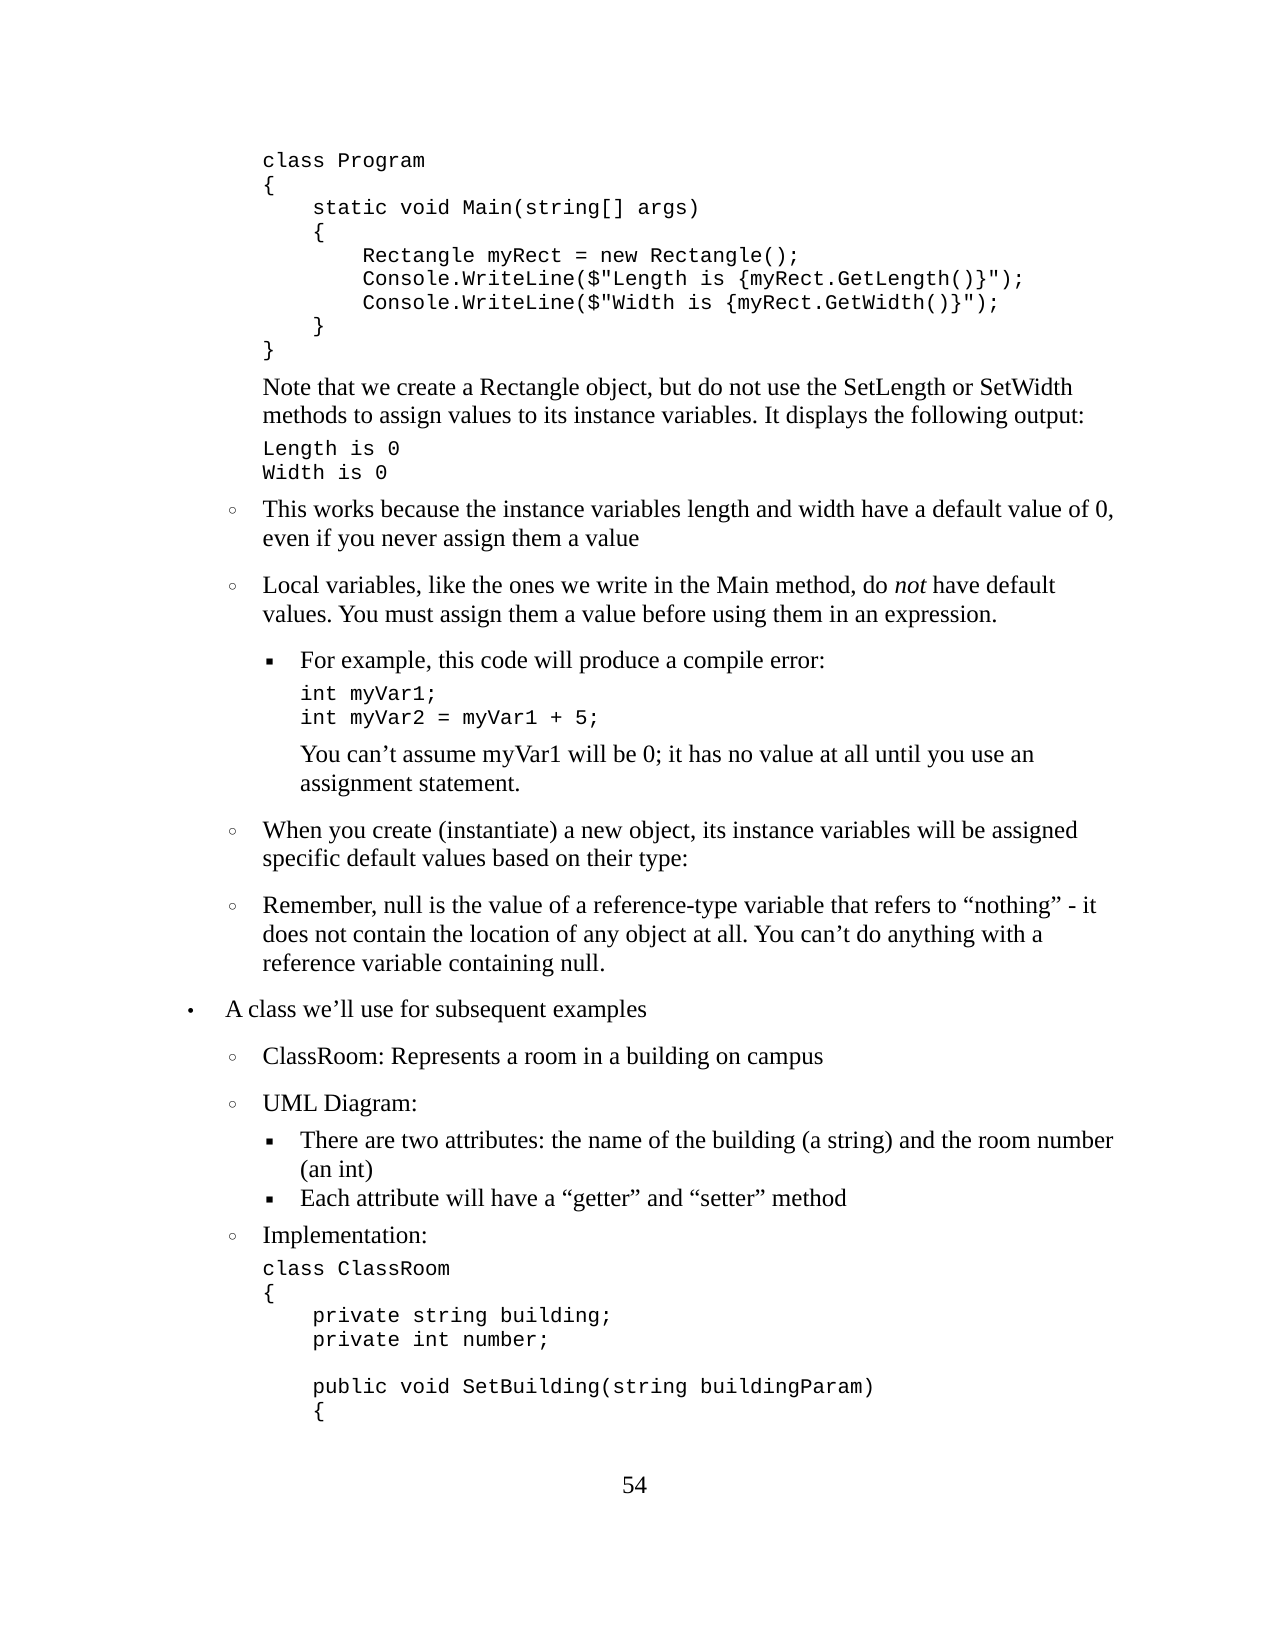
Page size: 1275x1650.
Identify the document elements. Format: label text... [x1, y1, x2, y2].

list A class we’ll use for subsequent examples [187, 994, 1125, 1023]
list Length is 0 [225, 438, 1125, 462]
list Rectangle myRect = new Rectangle(); [225, 244, 1125, 268]
list ClassRoom: Represents a room in a building on campus [225, 1041, 1125, 1070]
list public void SetBuilding(string buildingParam) [225, 1376, 1125, 1400]
list static void Main(string[] args) [225, 197, 1125, 221]
list } [225, 339, 1125, 363]
list { [225, 1400, 1125, 1424]
list { [225, 1282, 1125, 1306]
list } [225, 316, 1125, 339]
list This works because the instance variables length and width have a default value of 0, even if you never assign them a value [225, 494, 1125, 552]
list class Program [225, 150, 1125, 174]
list Console.WriteLine($"Length is {myRect.GetLength()}"); [225, 268, 1125, 292]
list Each attribute will have a “getter” and “setter” method [262, 1183, 1125, 1212]
list int myVar2 = myVar1 + 5; [262, 707, 1125, 730]
list Console.WriteLine($"Width is {myRect.GetWidth()}"); [225, 292, 1125, 316]
list Width is 0 [225, 462, 1125, 486]
list { [225, 221, 1125, 244]
list There are two attributes: the name of the building (a string) and the room number (an int) [262, 1125, 1125, 1183]
list Implementation: [225, 1221, 1125, 1249]
list When you create (instantiate) a new object, its instance variables will be assigned specific default values based on their type: [225, 815, 1125, 872]
list private int number; [225, 1329, 1125, 1353]
list For example, this code will produce a compile error: [262, 645, 1125, 674]
list { [225, 174, 1125, 197]
list int myVar1; [262, 683, 1125, 707]
list Remember, null is the value of a reference-type variable that refers to “nothing” - it does not contain the location of any object at all. You can’t do anything with a reference variable containing null. [225, 890, 1125, 976]
list You can’t assume myVar1 will be 0; it has no value at all until you use an assignment statement. [262, 739, 1125, 797]
list class ClassRoom [225, 1258, 1125, 1282]
list Local variables, like the ones we write in the Main method, do not have default values. You must assign them a value before using them in an expression. [225, 570, 1125, 627]
list UML Diagram: [225, 1088, 1125, 1116]
list private string building; [225, 1306, 1125, 1329]
list Note that we create a Rectangle object, but do not use the SetLength or SetWidth methods to assign values to its instance variables. It displays the following output: [225, 372, 1125, 429]
